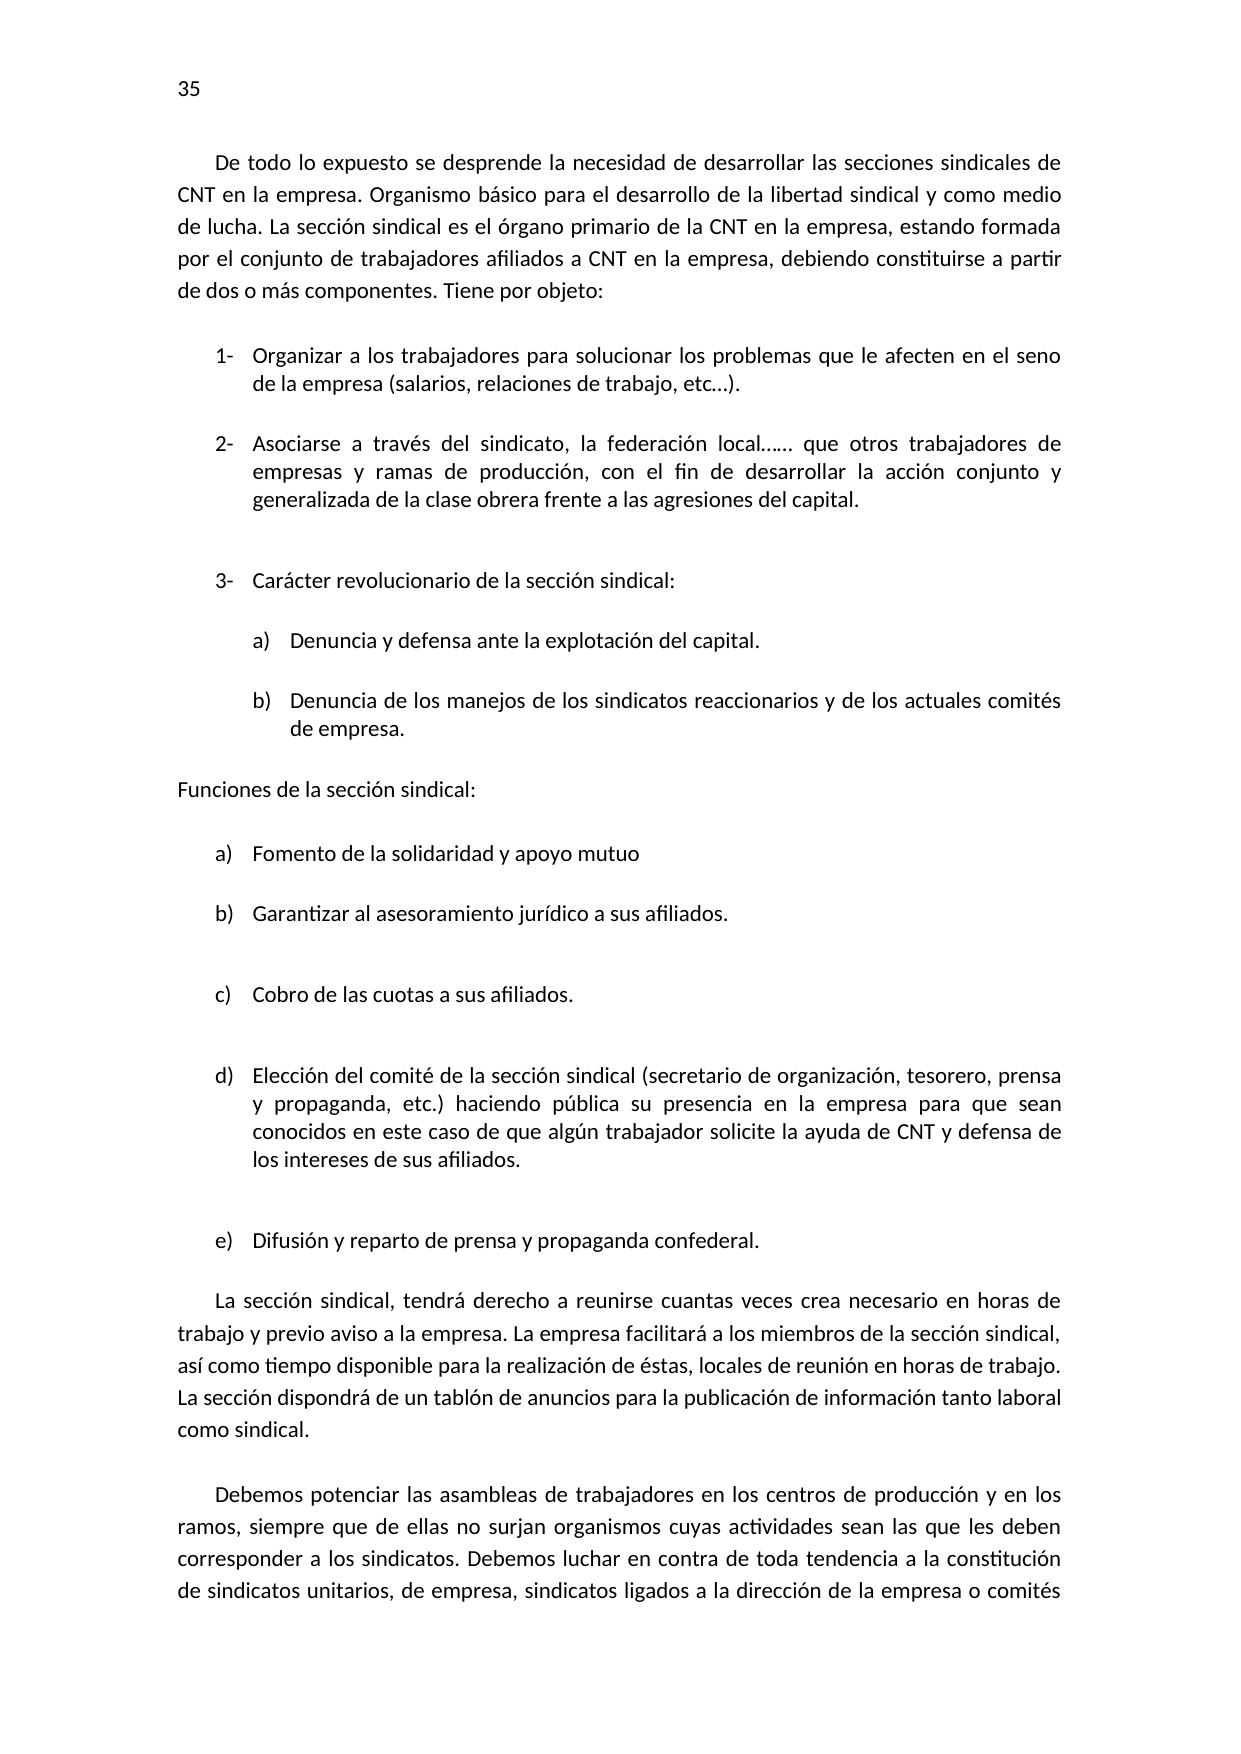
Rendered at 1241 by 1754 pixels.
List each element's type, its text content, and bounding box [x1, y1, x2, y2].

list Garantizar al asesoramiento jurídico a sus afiliados. [215, 899, 1063, 927]
list Denuncia y defensa ante la explotación del capital. [252, 626, 1063, 654]
list La sección sindical, tendrá derecho a reunirse cuantas veces crea necesario en horas de trabajo y previo aviso a la empresa. La empresa facilitará a los miembros de la sección sindical, así como tiempo disponible para la realización de éstas, locales de reunión en horas de trabajo. La sección dispondrá de un tablón de anuncios para la publicación de información tanto laboral como sindical. [177, 1287, 1063, 1443]
list Denuncia de los manejos de los sindicatos reaccionarios y de los actuales comités de empresa. [252, 686, 1063, 742]
list Difusión y reparto de prensa y propaganda confederal. [215, 1226, 1063, 1254]
list Funciones de la sección sindical: [177, 775, 1063, 803]
list Fomento de la solidaridad y apoyo mutuo [215, 839, 1063, 867]
list Organizar a los trabajadores para solucionar los problemas que le afecten en el seno de la empresa (salarios, relaciones de trabajo, etc…). [215, 341, 1063, 397]
list Cobro de las cuotas a sus afiliados. [215, 980, 1063, 1008]
list Asociarse a través del sindicato, la federación local…… que otros trabajadores de empresas y ramas de producción, con el fin de desarrollar la acción conjunto y generalizada de la clase obrera frente a las agresiones del capital. [215, 429, 1063, 513]
list Carácter revolucionario de la sección sindical: [215, 566, 1063, 594]
list De todo lo expuesto se desprende la necesidad de desarrollar las secciones sindicales de CNT en la empresa. Organismo básico para el desarrollo de la libertad sindical y como medio de lucha. La sección sindical es el órgano primario de la CNT en la empresa, estando formada por el conjunto de trabajadores afiliados a CNT en la empresa, debiendo constituirse a partir de dos o más componentes. Tiene por objeto: [177, 148, 1063, 304]
list Elección del comité de la sección sindical (secretario de organización, tesorero, prensa y propaganda, etc.) haciendo pública su presencia en la empresa para que sean conocidos en este caso de que algún trabajador solicite la ayuda de CNT y defensa de los intereses de sus afiliados. [215, 1061, 1063, 1173]
list Debemos potenciar las asambleas de trabajadores en los centros de producción y en los ramos, siempre que de ellas no surjan organismos cuyas actividades sean las que les deben corresponder a los sindicatos. Debemos luchar en contra de toda tendencia a la constitución de sindicatos unitarios, de empresa, sindicatos ligados a la dirección de la empresa o comités [177, 1480, 1063, 1604]
